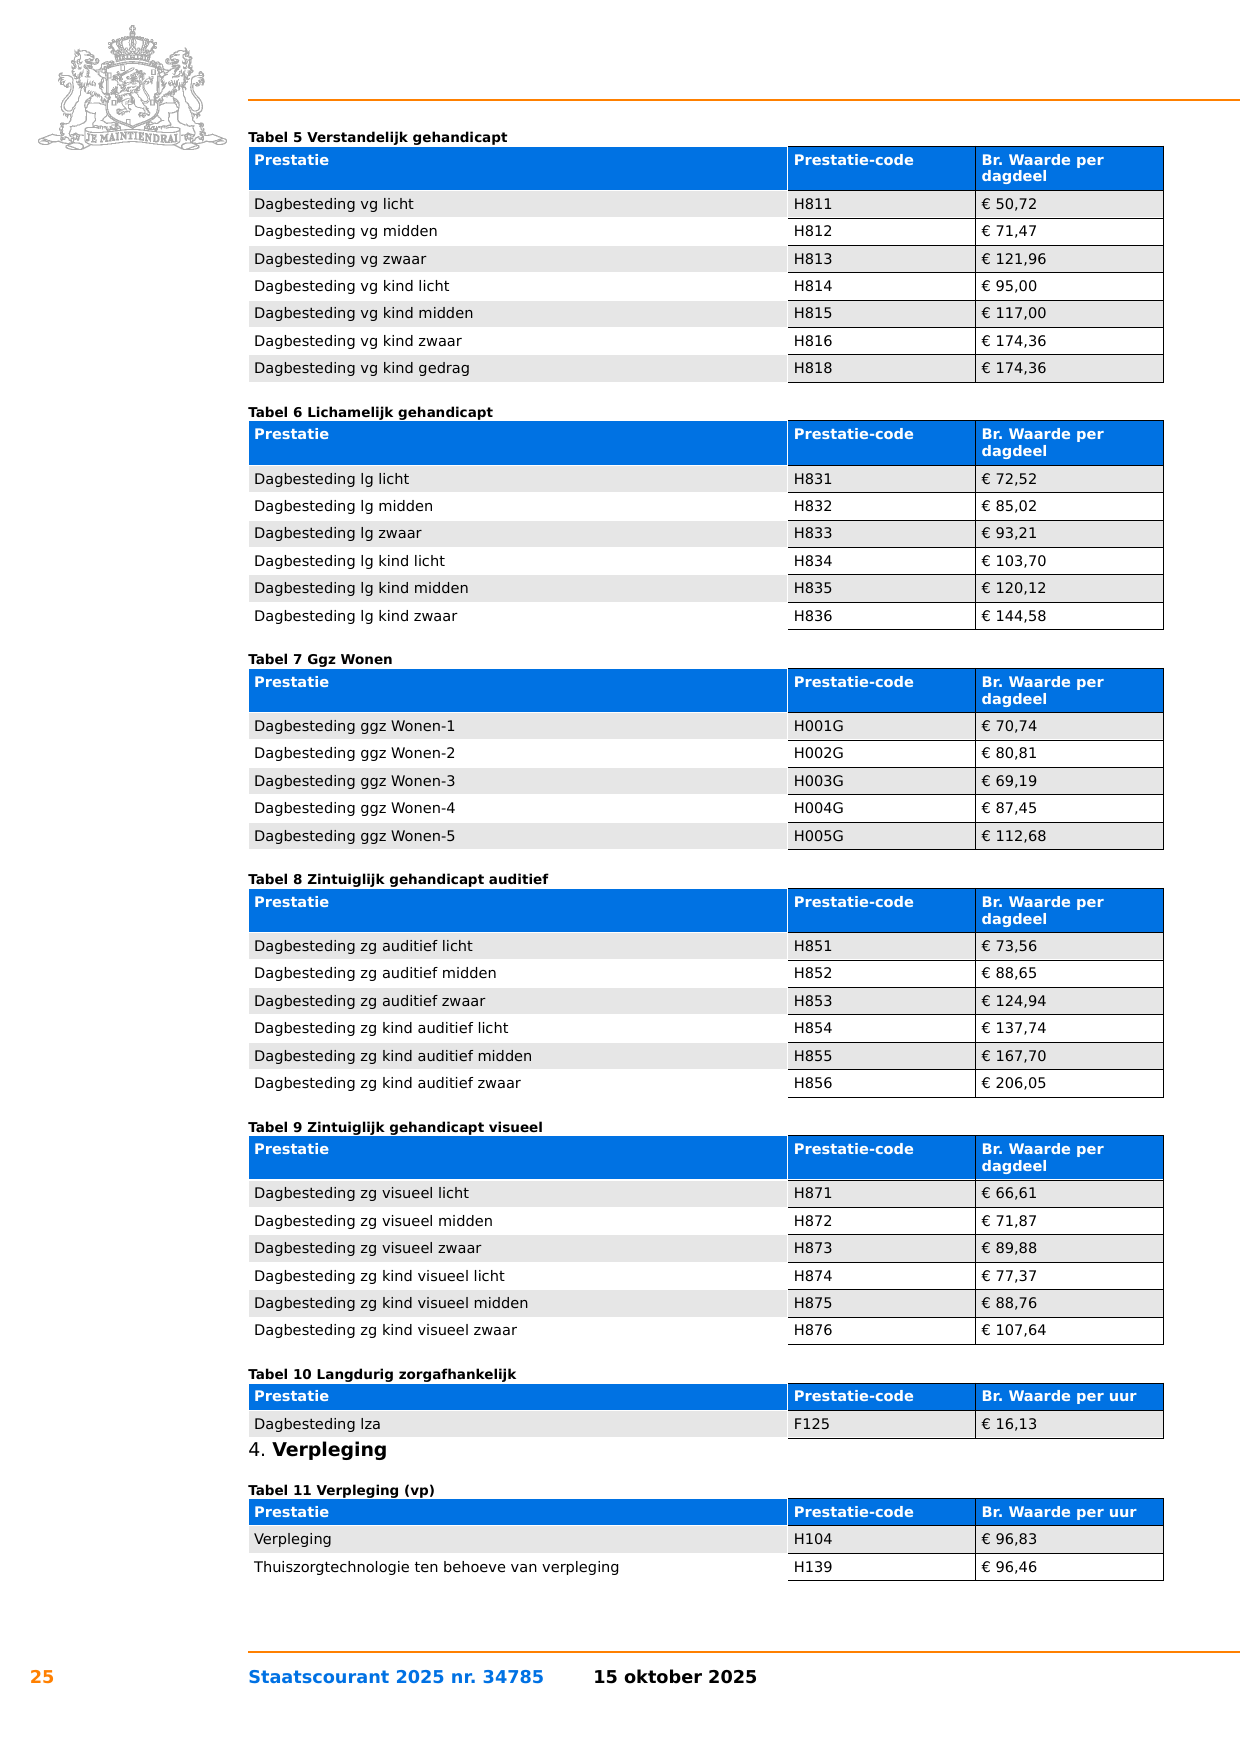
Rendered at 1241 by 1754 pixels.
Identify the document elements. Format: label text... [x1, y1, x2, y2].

table_cell € 117,00 [976, 301, 1163, 327]
table_cell Prestatie-code [788, 1384, 975, 1410]
table_cell Dagbesteding zg kind auditief zwaar [249, 1070, 787, 1097]
table_cell H002G [788, 741, 975, 767]
table_header Tabel 10 Langdurig zorgafhankelijk [248, 1367, 1163, 1383]
table_cell € 206,05 [976, 1070, 1163, 1097]
table_header Tabel 6 Lichamelijk gehandicapt [248, 405, 1163, 420]
table_cell € 96,46 [976, 1554, 1163, 1580]
table_cell Dagbesteding vg kind licht [249, 273, 787, 299]
table_cell Dagbesteding zg auditief zwaar [249, 988, 787, 1014]
table_cell Dagbesteding vg kind midden [249, 301, 787, 327]
table_header Tabel 8 Zintuiglijk gehandicapt auditief [248, 872, 1163, 888]
table_cell Prestatie-code [788, 147, 975, 190]
table_cell Br. Waarde per dagdeel [976, 1136, 1163, 1179]
table_cell € 144,58 [976, 603, 1163, 629]
table_cell Dagbesteding zg kind auditief midden [249, 1043, 787, 1069]
table_cell H003G [788, 768, 975, 794]
table_cell Dagbesteding vg licht [249, 191, 787, 217]
table_cell H875 [788, 1290, 975, 1317]
table_cell € 71,87 [976, 1208, 1163, 1234]
table_cell € 120,12 [976, 575, 1163, 602]
table_header Tabel 11 Verpleging (vp) [248, 1482, 1163, 1498]
table_cell € 174,36 [976, 355, 1163, 382]
picture [38, 25, 227, 150]
table_cell € 72,52 [976, 466, 1163, 492]
table_cell H852 [788, 961, 975, 987]
table_cell H833 [788, 521, 975, 547]
table_cell Dagbesteding vg zwaar [249, 246, 787, 272]
table_cell H872 [788, 1208, 975, 1234]
table_cell € 96,83 [976, 1526, 1163, 1553]
table_cell € 80,81 [976, 741, 1163, 767]
table_cell € 71,47 [976, 219, 1163, 245]
table_cell H001G [788, 713, 975, 739]
table_cell Prestatie [249, 1499, 787, 1525]
table_cell € 66,61 [976, 1181, 1163, 1207]
table_cell H855 [788, 1043, 975, 1069]
table_header Tabel 7 Ggz Wonen [248, 652, 1163, 668]
table_cell Dagbesteding ggz Wonen-1 [249, 713, 787, 739]
table_cell € 77,37 [976, 1263, 1163, 1289]
table_cell Dagbesteding zg kind visueel licht [249, 1263, 787, 1289]
table_cell Br. Waarde per dagdeel [976, 421, 1163, 465]
table_cell H005G [788, 823, 975, 849]
table_cell H873 [788, 1235, 975, 1262]
text 4. Verpleging [248, 1439, 1163, 1460]
table_cell H871 [788, 1181, 975, 1207]
table_cell € 73,56 [976, 933, 1163, 959]
table_cell H104 [788, 1526, 975, 1553]
table_cell Dagbesteding zg auditief licht [249, 933, 787, 959]
table_cell Prestatie [249, 421, 787, 465]
table_cell Br. Waarde per uur [976, 1499, 1163, 1525]
table_cell Dagbesteding zg visueel midden [249, 1208, 787, 1234]
table_cell Dagbesteding zg kind auditief licht [249, 1015, 787, 1042]
table_cell H835 [788, 575, 975, 602]
table_cell H139 [788, 1554, 975, 1580]
table_cell € 174,36 [976, 328, 1163, 354]
table_cell H836 [788, 603, 975, 629]
table_cell € 121,96 [976, 246, 1163, 272]
table_cell Br. Waarde per dagdeel [976, 889, 1163, 932]
table_cell € 167,70 [976, 1043, 1163, 1069]
table_cell H813 [788, 246, 975, 272]
table_cell Dagbesteding zg auditief midden [249, 961, 787, 987]
table_cell H818 [788, 355, 975, 382]
table_cell € 93,21 [976, 521, 1163, 547]
table_cell Dagbesteding ggz Wonen-3 [249, 768, 787, 794]
table_cell Dagbesteding vg midden [249, 219, 787, 245]
table_cell Dagbesteding ggz Wonen-4 [249, 795, 787, 822]
table_cell € 95,00 [976, 273, 1163, 299]
table_cell H814 [788, 273, 975, 299]
table_cell Prestatie-code [788, 889, 975, 932]
table_cell € 88,76 [976, 1290, 1163, 1317]
table_cell H876 [788, 1318, 975, 1344]
table_cell Dagbesteding lg kind midden [249, 575, 787, 602]
table_cell Dagbesteding lg licht [249, 466, 787, 492]
table_cell Prestatie-code [788, 669, 975, 712]
table_cell H004G [788, 795, 975, 822]
table_cell Prestatie-code [788, 1499, 975, 1525]
table_cell Br. Waarde per dagdeel [976, 669, 1163, 712]
table_cell H834 [788, 548, 975, 574]
table_header Tabel 9 Zintuiglijk gehandicapt visueel [248, 1120, 1163, 1135]
table_cell Dagbesteding zg kind visueel zwaar [249, 1318, 787, 1344]
table_header Tabel 5 Verstandelijk gehandicapt [248, 130, 1163, 146]
table_cell € 112,68 [976, 823, 1163, 849]
table_cell Dagbesteding lg kind licht [249, 548, 787, 574]
table_cell € 88,65 [976, 961, 1163, 987]
table_cell Dagbesteding zg visueel licht [249, 1181, 787, 1207]
table_cell H851 [788, 933, 975, 959]
table_cell H816 [788, 328, 975, 354]
table_cell Dagbesteding zg kind visueel midden [249, 1290, 787, 1317]
table_cell Prestatie [249, 669, 787, 712]
table_cell Dagbesteding vg kind zwaar [249, 328, 787, 354]
table_cell € 85,02 [976, 493, 1163, 519]
table_cell H853 [788, 988, 975, 1014]
table_cell € 137,74 [976, 1015, 1163, 1042]
table_cell Dagbesteding lg midden [249, 493, 787, 519]
table_cell Dagbesteding vg kind gedrag [249, 355, 787, 382]
table_cell Dagbesteding ggz Wonen-2 [249, 741, 787, 767]
table_cell Dagbesteding zg visueel zwaar [249, 1235, 787, 1262]
table_cell H812 [788, 219, 975, 245]
table_cell H832 [788, 493, 975, 519]
table_cell Br. Waarde per dagdeel [976, 147, 1163, 190]
table_cell Dagbesteding lg kind zwaar [249, 603, 787, 629]
table_cell Prestatie-code [788, 1136, 975, 1179]
table_cell Br. Waarde per uur [976, 1384, 1163, 1410]
table_cell H831 [788, 466, 975, 492]
table_cell H856 [788, 1070, 975, 1097]
table_cell H811 [788, 191, 975, 217]
table_cell Prestatie [249, 1136, 787, 1179]
table_cell € 16,13 [976, 1411, 1163, 1437]
table_cell € 87,45 [976, 795, 1163, 822]
table_cell € 89,88 [976, 1235, 1163, 1262]
table_cell € 69,19 [976, 768, 1163, 794]
table_cell Verpleging [249, 1526, 787, 1553]
table_cell Thuiszorgtechnologie ten behoeve van verpleging [249, 1554, 787, 1580]
table_cell H874 [788, 1263, 975, 1289]
table_cell H854 [788, 1015, 975, 1042]
table_cell € 103,70 [976, 548, 1163, 574]
table_cell € 107,64 [976, 1318, 1163, 1344]
table_cell Dagbesteding lza [249, 1411, 787, 1437]
table_cell € 70,74 [976, 713, 1163, 739]
table_cell € 124,94 [976, 988, 1163, 1014]
table_cell Dagbesteding ggz Wonen-5 [249, 823, 787, 849]
table_cell H815 [788, 301, 975, 327]
table_cell Prestatie [249, 1384, 787, 1410]
table_cell Prestatie [249, 147, 787, 190]
table_cell Prestatie-code [788, 421, 975, 465]
table_cell € 50,72 [976, 191, 1163, 217]
table_cell Dagbesteding lg zwaar [249, 521, 787, 547]
table_cell Prestatie [249, 889, 787, 932]
table_cell F125 [788, 1411, 975, 1437]
